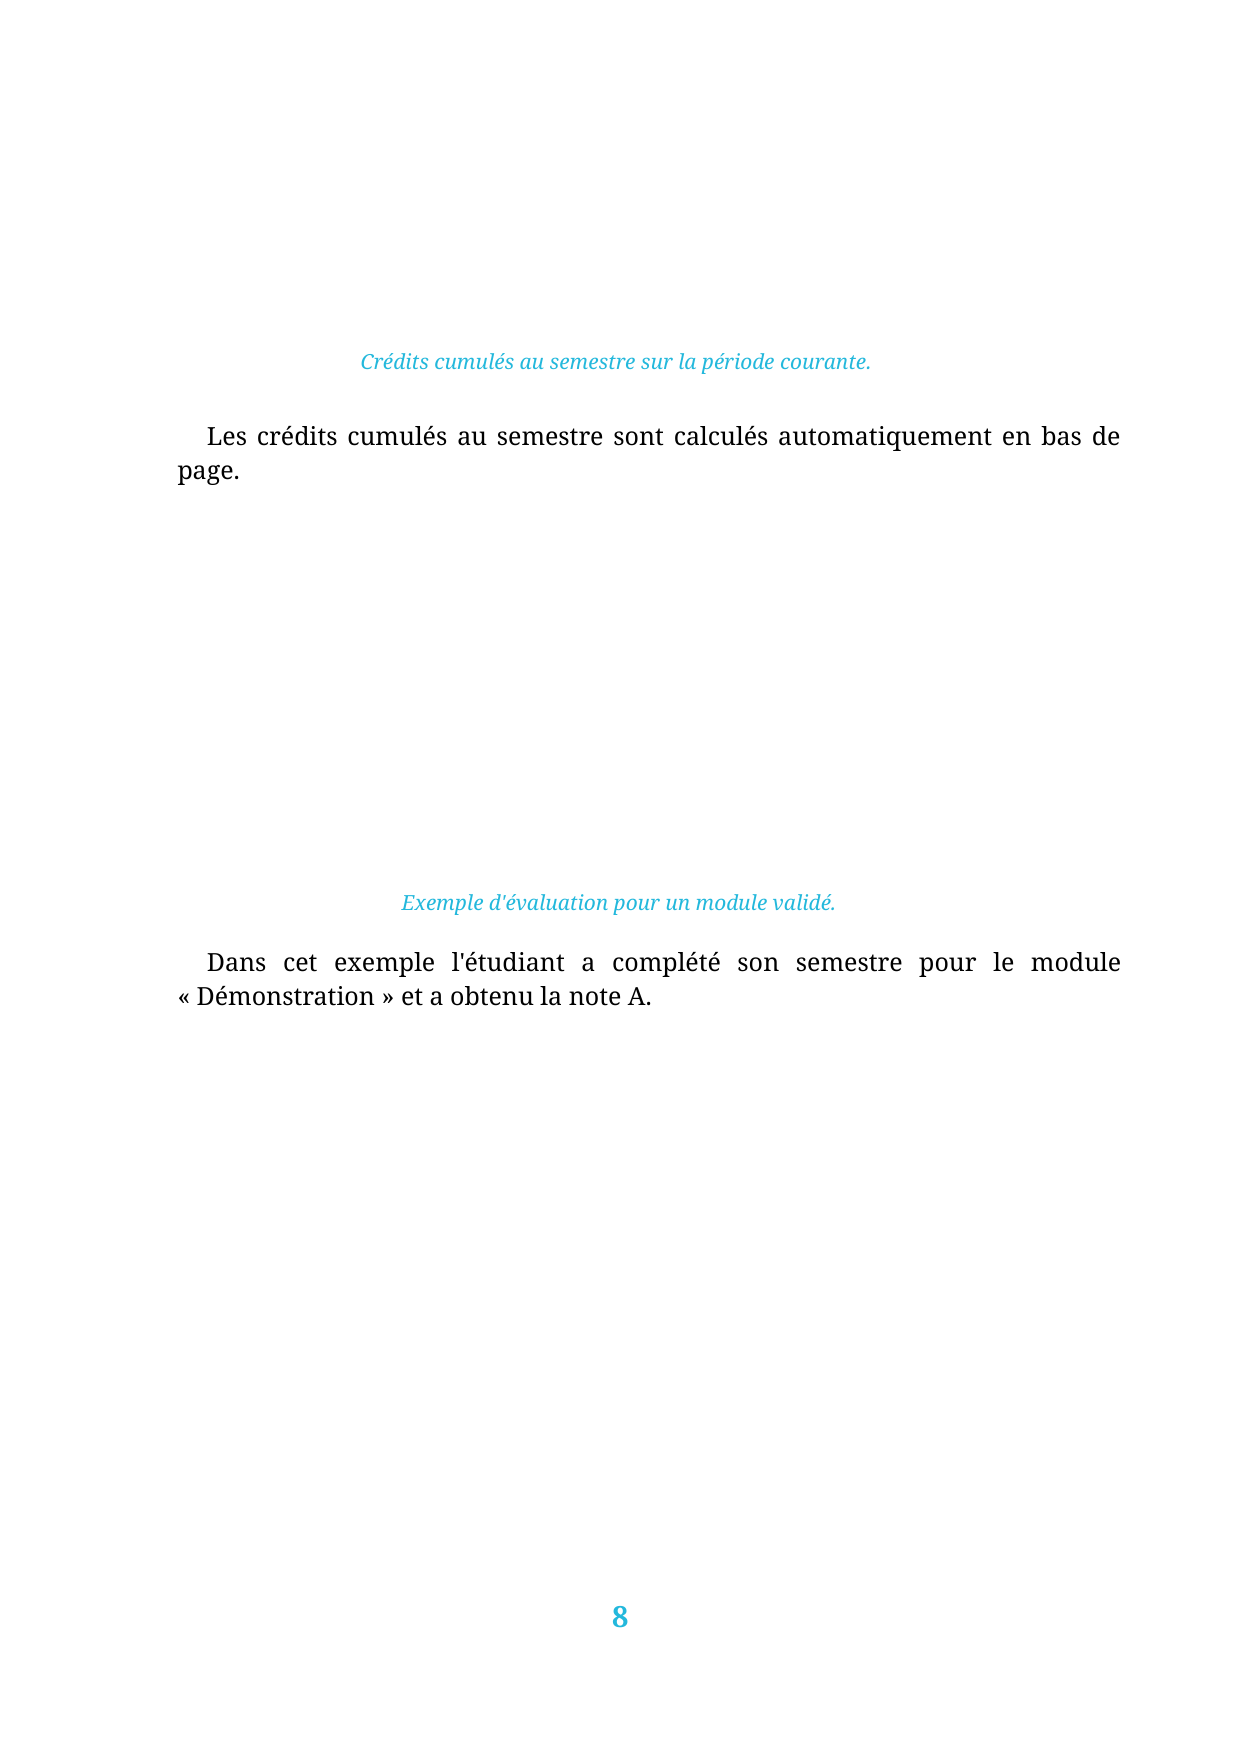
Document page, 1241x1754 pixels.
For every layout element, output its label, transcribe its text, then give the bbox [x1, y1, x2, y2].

text Crédits cumulés au semestre sur la période courante. [119, 119, 1121, 376]
text Dans cet exemple l'étudiant a complété son semestre pour le module « Démonstration » et a obtenu la note A. [119, 516, 1122, 1012]
text Exemple d'évaluation pour un module validé. [119, 501, 1121, 917]
text Les crédits cumulés au semestre sont calculés automatiquement en bas de page. [119, 118, 1122, 486]
